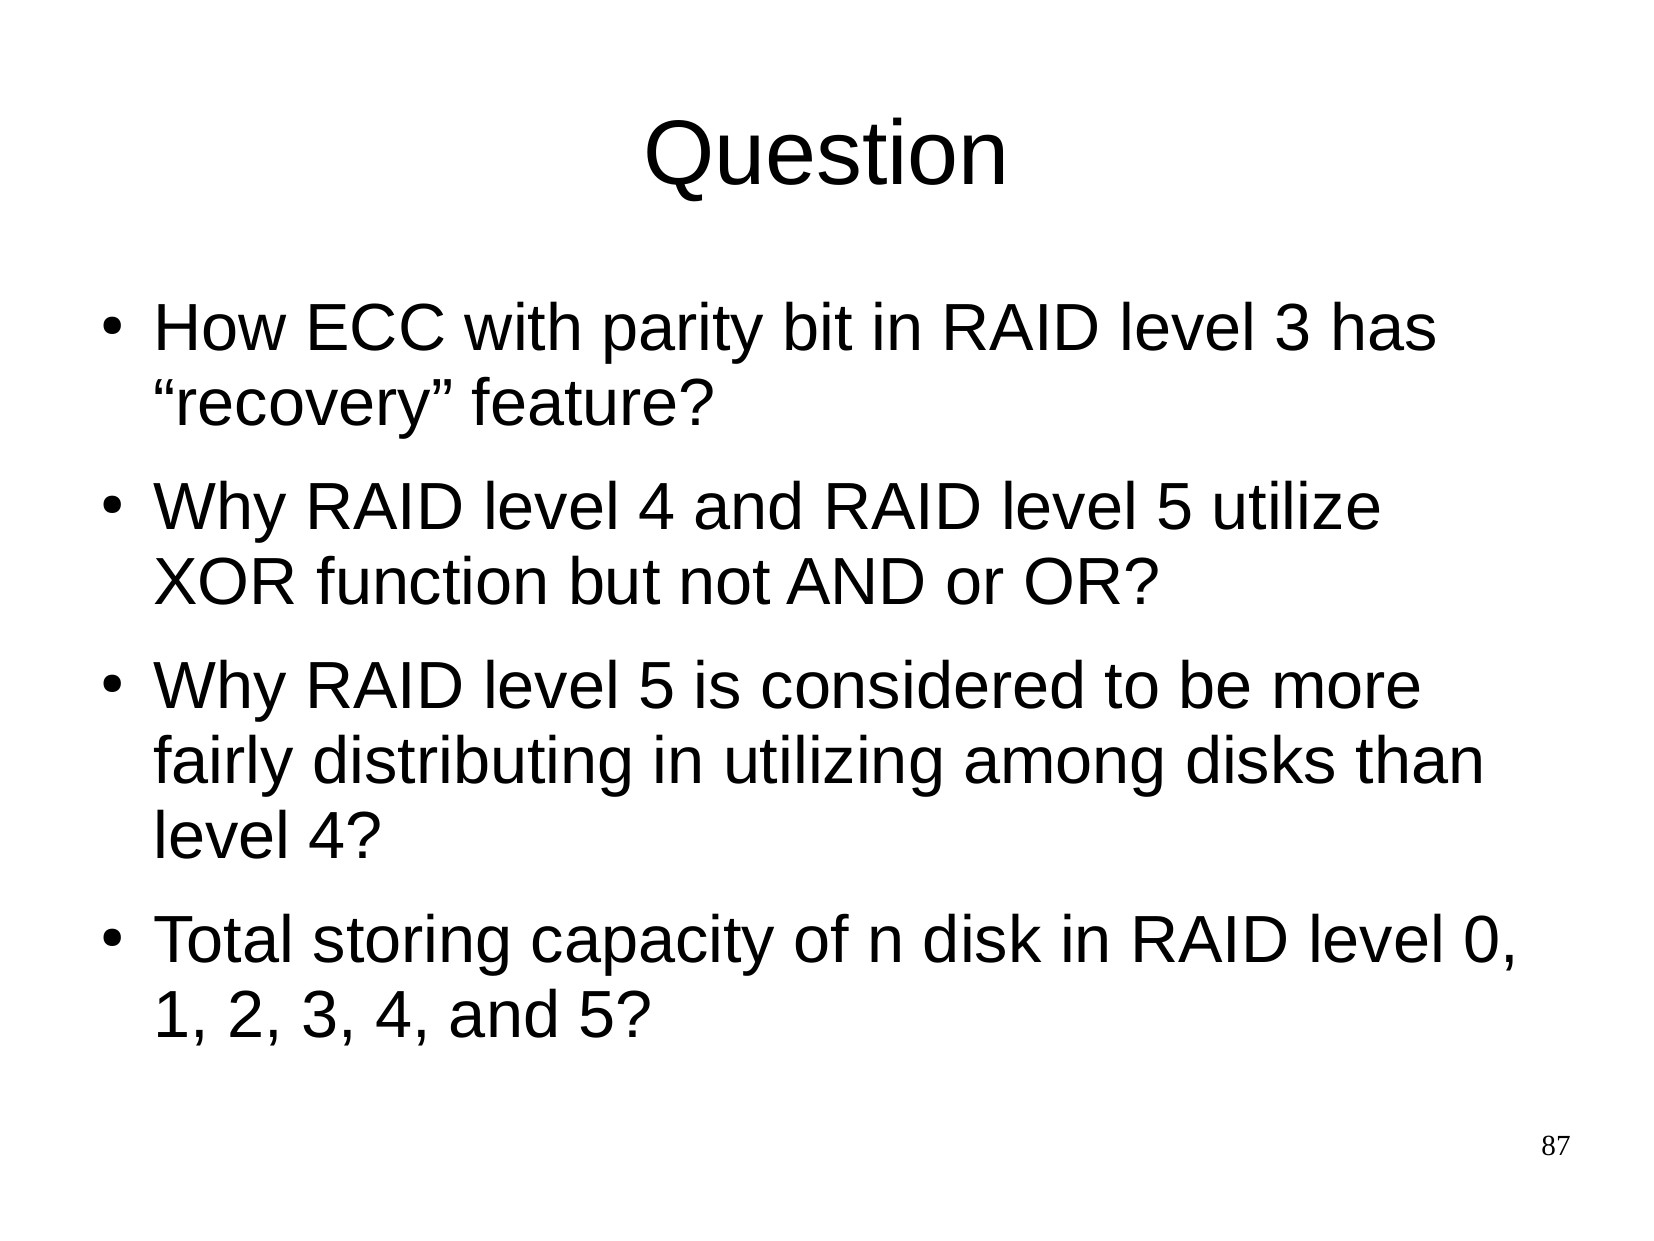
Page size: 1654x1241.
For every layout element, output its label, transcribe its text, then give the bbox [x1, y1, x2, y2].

list How ECC with parity bit in RAID level 3 has “recovery” feature? Why RAID level 4 and RAID level 5 utilize XOR function but not AND or OR? Why RAID level 5 is considered to be more fairly distributing in utilizing among disks than level 4? Total storing capacity of n disk in RAID level 0, 1, 2, 3, 4, and 5? [82, 290, 1538, 1106]
title Question [82, 49, 1571, 257]
